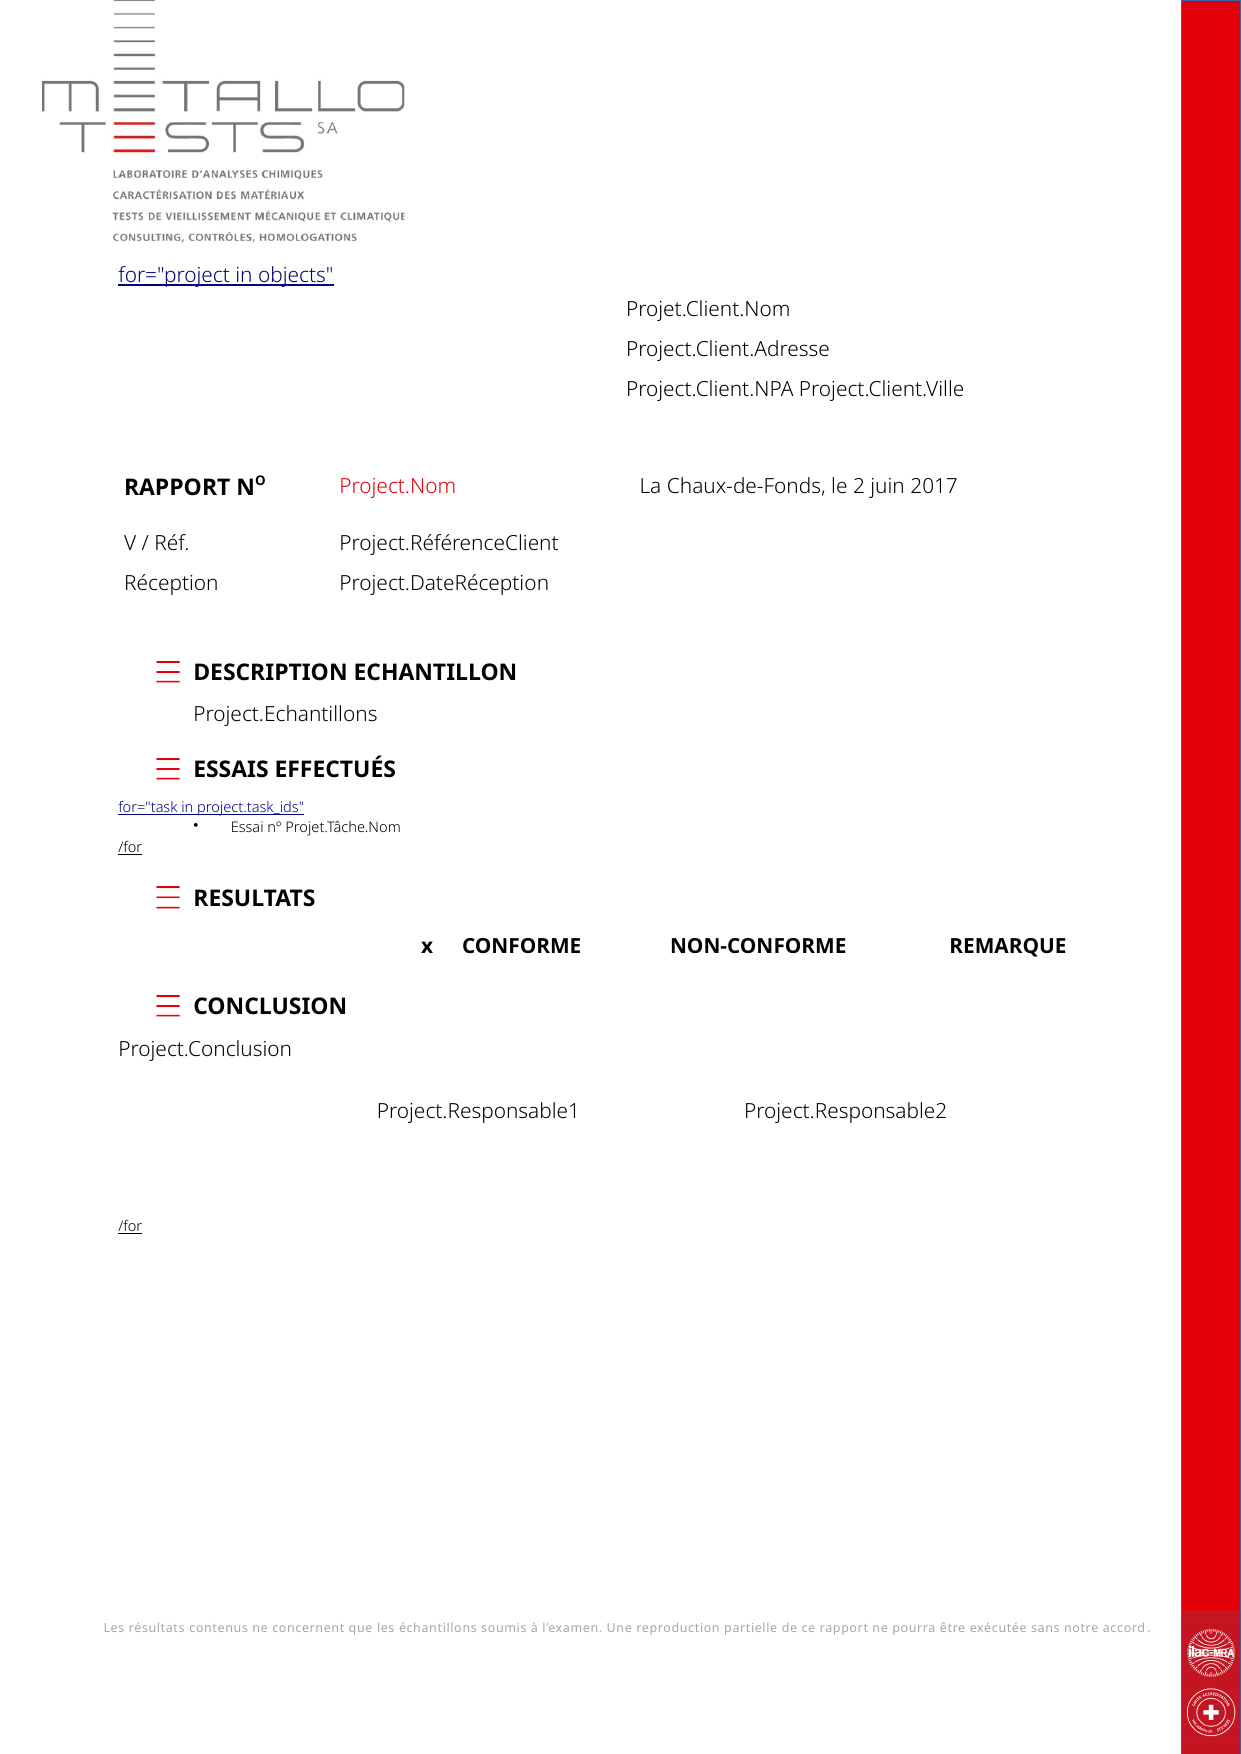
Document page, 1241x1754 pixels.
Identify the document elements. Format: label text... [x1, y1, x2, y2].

picture [156, 885, 180, 909]
table_header Project.Nom [333, 465, 634, 523]
table_header [118, 289, 620, 329]
subtitle CONCLUSION [156, 990, 1122, 1021]
table_cell [634, 563, 1122, 602]
list Essai nº Projet.Tâche.Nom [193, 817, 1122, 837]
table_header x [415, 925, 456, 965]
list Project.Echantillons [156, 699, 1122, 728]
table_header [906, 925, 943, 965]
picture [156, 660, 180, 683]
table_cell Project.Client.NPA Project.Client.Ville [620, 369, 1122, 408]
table_cell [634, 523, 1122, 562]
picture [42, 0, 405, 243]
table_cell Project.DateRéception [333, 563, 634, 602]
table_cell Project.Client.Adresse [620, 329, 1122, 368]
picture [156, 757, 180, 780]
table_cell [118, 329, 620, 368]
table_header CONFORME [456, 925, 625, 965]
text /for [118, 1216, 1122, 1236]
table_header La Chaux-de-Fonds, le 2. juin 2017 [634, 465, 1122, 523]
table_header REMARQUE [943, 925, 1123, 965]
text Project.Conclusion [118, 1034, 1122, 1062]
table_cell [118, 369, 620, 408]
table_header Project.Responsable2 [738, 1091, 1122, 1131]
table_cell Réception [118, 563, 333, 602]
table_header RAPPORT no [118, 465, 333, 523]
table_header [625, 925, 664, 965]
table_cell V / Réf. [118, 523, 333, 562]
subtitle DESCRIPTION ECHANTILLON [156, 656, 1122, 687]
picture [1181, 1611, 1241, 1754]
table_cell Project.RéférenceClient [333, 523, 634, 562]
picture [156, 994, 180, 1017]
table_header NON-CONFORME [664, 925, 906, 965]
text /for [118, 837, 1122, 856]
table_header Projet.Client.Nom [620, 289, 1122, 329]
subtitle ESSAIS EFFECTUéS [156, 753, 1122, 784]
table_header [118, 925, 415, 965]
table_header Project.Responsable1 [371, 1091, 738, 1131]
subtitle RESULTATS [156, 881, 1122, 913]
text for="project in objects" [118, 260, 1122, 289]
text for="task in project.task_ids" [118, 797, 1122, 817]
table_header [118, 1091, 371, 1131]
